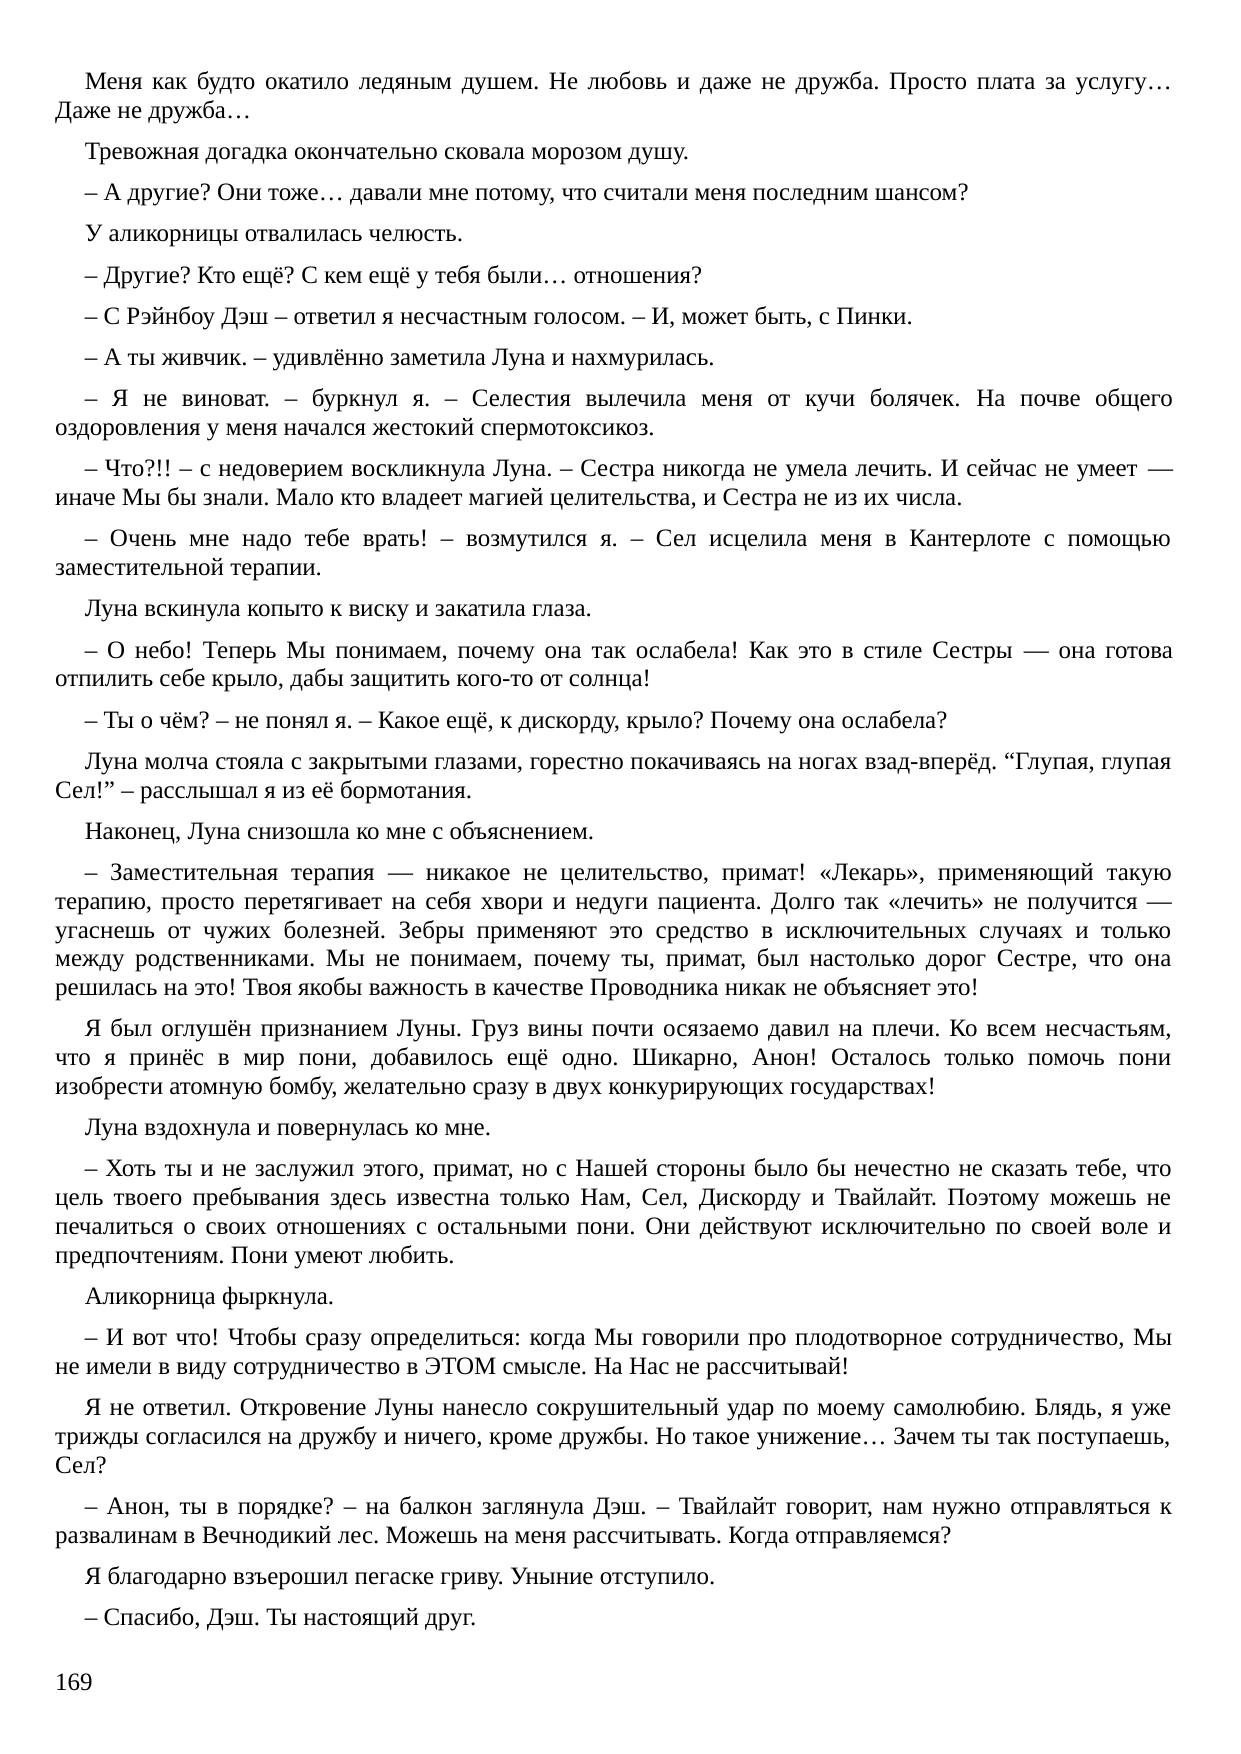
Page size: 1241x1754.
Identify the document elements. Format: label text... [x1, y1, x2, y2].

text – Очень мне надо тебе врать! – возмутился я. – Сел исцелила меня в Кантерлоте с помощью заместительной терапии. [55, 523, 1173, 581]
text – А другие? Они тоже… давали мне потому, что считали меня последним шансом? [55, 177, 1173, 206]
text – Спасибо, Дэш. Ты настоящий друг. [55, 1602, 1173, 1631]
text Луна молча стояла с закрытыми глазами, горестно покачиваясь на ногах взад-вперёд. “Глупая, глупая Сел!” – расслышал я из её бормотания. [55, 746, 1173, 803]
text – С Рэйнбоу Дэш – ответил я несчастным голосом. – И, может быть, с Пинки. [55, 301, 1173, 330]
text – О небо! Теперь Мы понимаем, почему она так ослабела! Как это в стиле Сестры — она готова отпилить себе крыло, дабы защитить кого-то от солнца! [55, 635, 1173, 692]
text – Я не виноват. – буркнул я. – Селестия вылечила меня от кучи болячек. На почве общего оздоровления у меня начался жестокий спермотоксикоз. [55, 383, 1173, 441]
text Наконец, Луна снизошла ко мне с объяснением. [55, 816, 1173, 845]
text Аликорница фыркнула. [55, 1281, 1173, 1310]
text – Хоть ты и не заслужил этого, примат, но с Нашей стороны было бы нечестно не сказать тебе, что цель твоего пребывания здесь известна только Нам, Сел, Дискорду и Твайлайт. Поэтому можешь не печалиться о своих отношениях с остальными пони. Они действуют исключительно по своей воле и предпочтениям. Пони умеют любить. [55, 1153, 1173, 1268]
text – Ты о чём? – не понял я. – Какое ещё, к дискорду, крыло? Почему она ослабела? [55, 705, 1173, 733]
text Меня как будто окатило ледяным душем. Не любовь и даже не дружба. Просто плата за услугу… Даже не дружба… [55, 66, 1173, 123]
text Я не ответил. Откровение Луны нанесло сокрушительный удар по моему самолюбию. Блядь, я уже трижды согласился на дружбу и ничего, кроме дружбы. Но такое унижение… Зачем ты так поступаешь, Сел? [55, 1392, 1173, 1478]
text – Что?!! – с недоверием воскликнула Луна. – Сестра никогда не умела лечить. И сейчас не умеет — иначе Мы бы знали. Мало кто владеет магией целительства, и Сестра не из их числа. [55, 453, 1173, 511]
text Тревожная догадка окончательно сковала морозом душу. [55, 136, 1173, 165]
text – Другие? Кто ещё? С кем ещё у тебя были… отношения? [55, 260, 1173, 288]
text Я был оглушён признанием Луны. Груз вины почти осязаемо давил на плечи. Ко всем несчастьям, что я принёс в мир пони, добавилось ещё одно. Шикарно, Анон! Осталось только помочь пони изобрести атомную бомбу, желательно сразу в двух конкурирующих государствах! [55, 1013, 1173, 1100]
text Луна вскинула копыто к виску и закатила глаза. [55, 593, 1173, 622]
text – А ты живчик. – удивлённо заметила Луна и нахмурилась. [55, 342, 1173, 371]
text Я благодарно взъерошил пегаске гриву. Уныние отступило. [55, 1561, 1173, 1590]
text – Анон, ты в порядке? – на балкон заглянула Дэш. – Твайлайт говорит, нам нужно отправляться к развалинам в Вечнодикий лес. Можешь на меня рассчитывать. Когда отправляемся? [55, 1491, 1173, 1548]
text У аликорницы отвалилась челюсть. [55, 218, 1173, 247]
text Луна вздохнула и повернулась ко мне. [55, 1112, 1173, 1141]
text – Заместительная терапия — никакое не целительство, примат! «Лекарь», применяющий такую терапию, просто перетягивает на себя хвори и недуги пациента. Долго так «лечить» не получится — угаснешь от чужих болезней. Зебры применяют это средство в исключительных случаях и только между родственниками. Мы не понимаем, почему ты, примат, был настолько дорог Сестре, что она решилась на это! Твоя якобы важность в качестве Проводника никак не объясняет это! [55, 857, 1173, 1001]
text – И вот что! Чтобы сразу определиться: когда Мы говорили про плодотворное сотрудничество, Мы не имели в виду сотрудничество в ЭТОМ смысле. На Нас не рассчитывай! [55, 1322, 1173, 1380]
